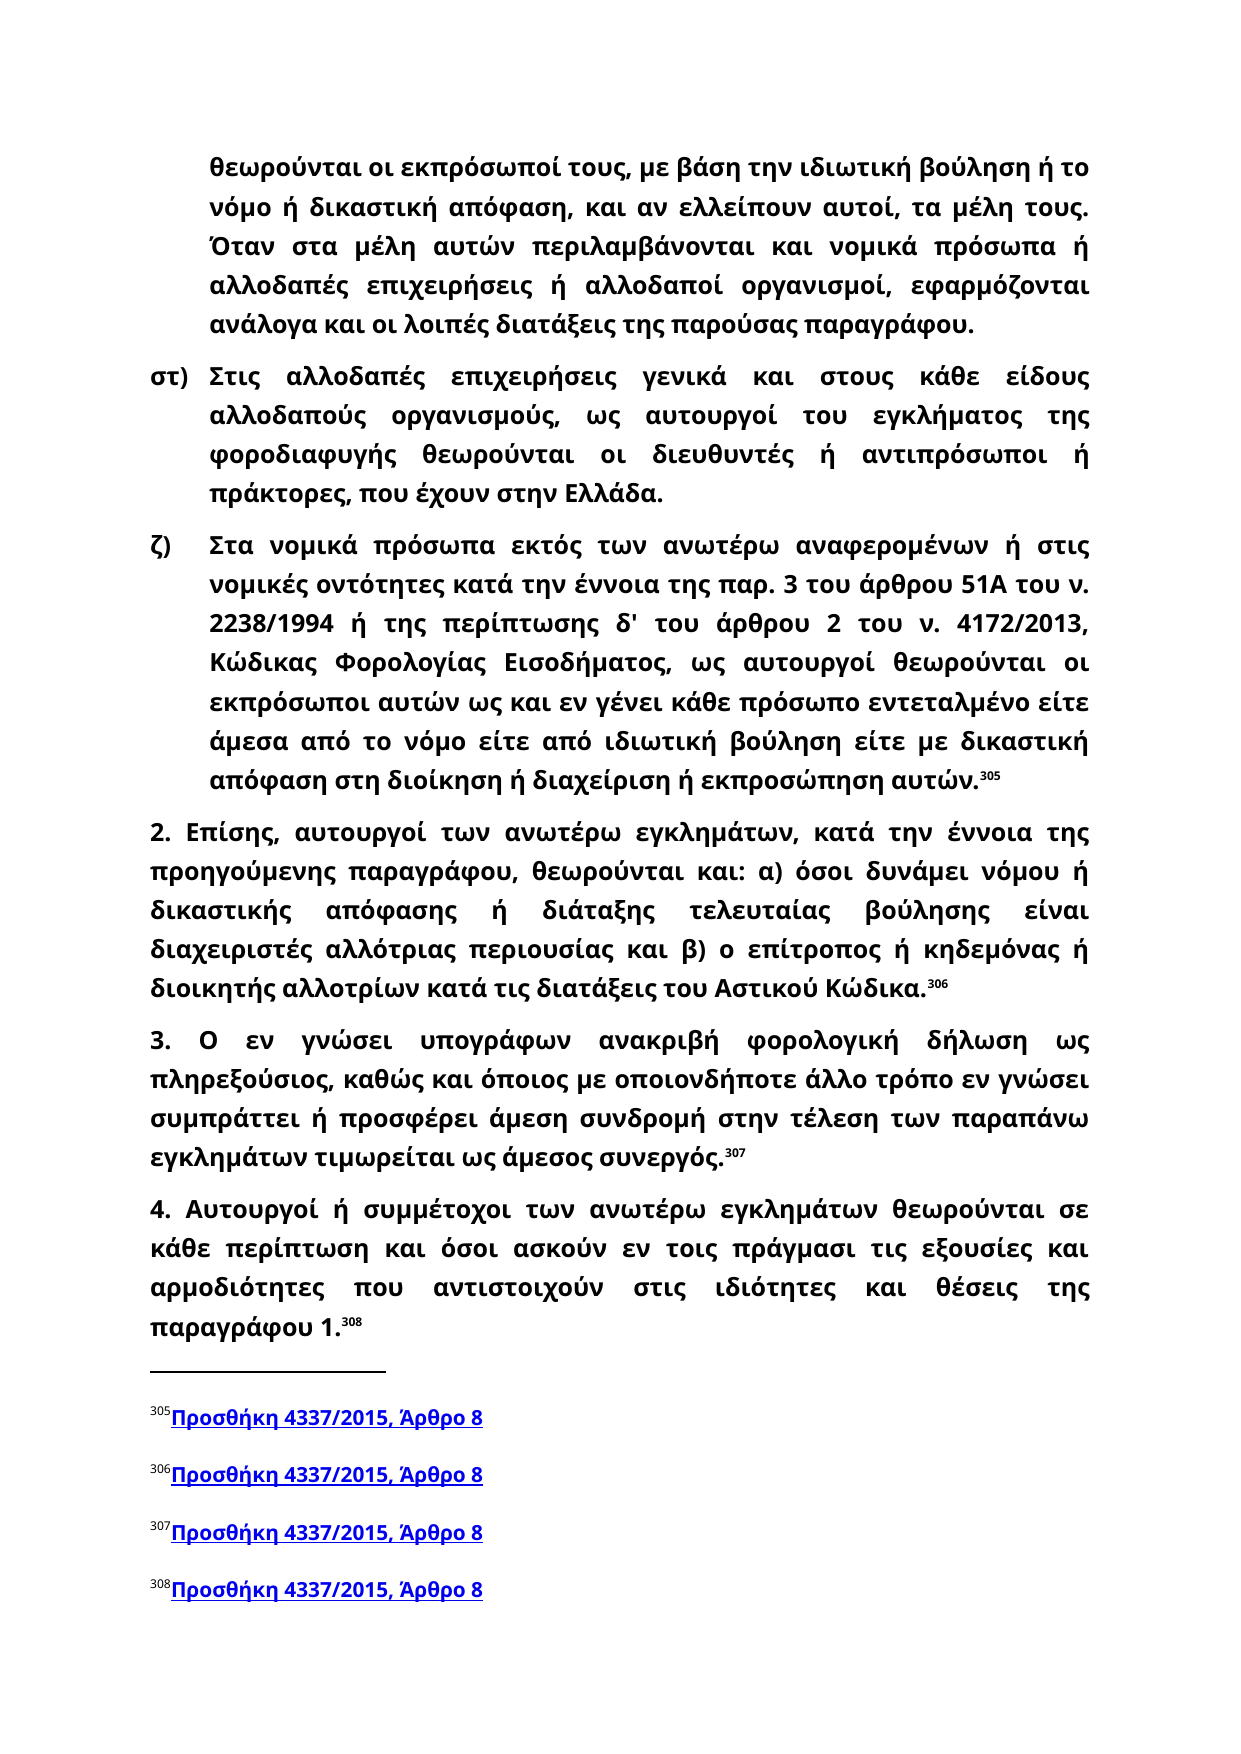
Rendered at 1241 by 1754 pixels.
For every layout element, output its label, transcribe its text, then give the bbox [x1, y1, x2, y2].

list ζ) Στα νομικά πρόσωπα εκτός των ανωτέρω αναφερομένων ή στις νομικές οντότητες κατά την έννοια της παρ. 3 του άρθρου 51Α του ν. 2238/1994 ή της περίπτωσης δ' του άρθρου 2 του ν. 4172/2013, Κώδικας Φορολογίας Εισοδήματος, ως αυτουργοί θεωρούνται οι εκπρόσωποι αυτών ως και εν γένει κάθε πρόσωπο εντεταλμένο είτε άμεσα από το νόμο είτε από ιδιωτική βούληση είτε με δικαστική απόφαση στη διοίκηση ή διαχείριση ή εκπροσώπηση αυτών. [150, 527, 1090, 797]
text 4. Αυτουργοί ή συμμέτοχοι των ανωτέρω εγκλημάτων θεωρούνται σε κάθε περίπτωση και όσοι ασκούν εν τοις πράγμασι τις εξουσίες και αρμοδιότητες που αντιστοιχούν στις ιδιότητες και θέσεις της παραγράφου 1. [150, 1192, 1090, 1343]
text Προσθήκη 4337/2015, Άρθρο 8 [150, 1576, 1090, 1604]
text 2. Επίσης, αυτουργοί των ανωτέρω εγκλημάτων, κατά την έννοια της προηγούμενης παραγράφου, θεωρούνται και: α) όσοι δυνάμει νόμου ή δικαστικής απόφασης ή διάταξης τελευταίας βούλησης είναι διαχειριστές αλλότριας περιουσίας και β) ο επίτροπος ή κηδεμόνας ή διοικητής αλλοτρίων κατά τις διατάξεις του Αστικού Κώδικα. [150, 814, 1090, 1005]
list στ) Στις αλλοδαπές επιχειρήσεις γενικά και στους κάθε είδους αλλοδαπούς οργανισμούς, ως αυτουργοί του εγκλήματος της φοροδιαφυγής θεωρούνται οι διευθυντές ή αντιπρόσωποι ή πράκτορες, που έχουν στην Ελλάδα. [150, 358, 1090, 510]
text 3. Ο εν γνώσει υπογράφων ανακριβή φορολογική δήλωση ως πληρεξούσιος, καθώς και όποιος με οποιονδήποτε άλλο τρόπο εν γνώσει συμπράττει ή προσφέρει άμεση συνδρομή στην τέλεση των παραπάνω εγκλημάτων τιμωρείται ως άμεσος συνεργός. [150, 1022, 1090, 1174]
text Προσθήκη 4337/2015, Άρθρο 8 [150, 1460, 1090, 1489]
text Προσθήκη 4337/2015, Άρθρο 8 [150, 1403, 1090, 1431]
text Προσθήκη 4337/2015, Άρθρο 8 [150, 1518, 1090, 1546]
list θεωρούνται οι εκπρόσωποί τους, με βάση την ιδιωτική βούληση ή το νόμο ή δικαστική απόφαση, και αν ελλείπουν αυτοί, τα μέλη τους. Όταν στα μέλη αυτών περιλαμβάνονται και νομικά πρόσωπα ή αλλοδαπές επιχειρήσεις ή αλλοδαποί οργανισμοί, εφαρμόζονται ανάλογα και οι λοιπές διατάξεις της παρούσας παραγράφου. [150, 150, 1090, 341]
